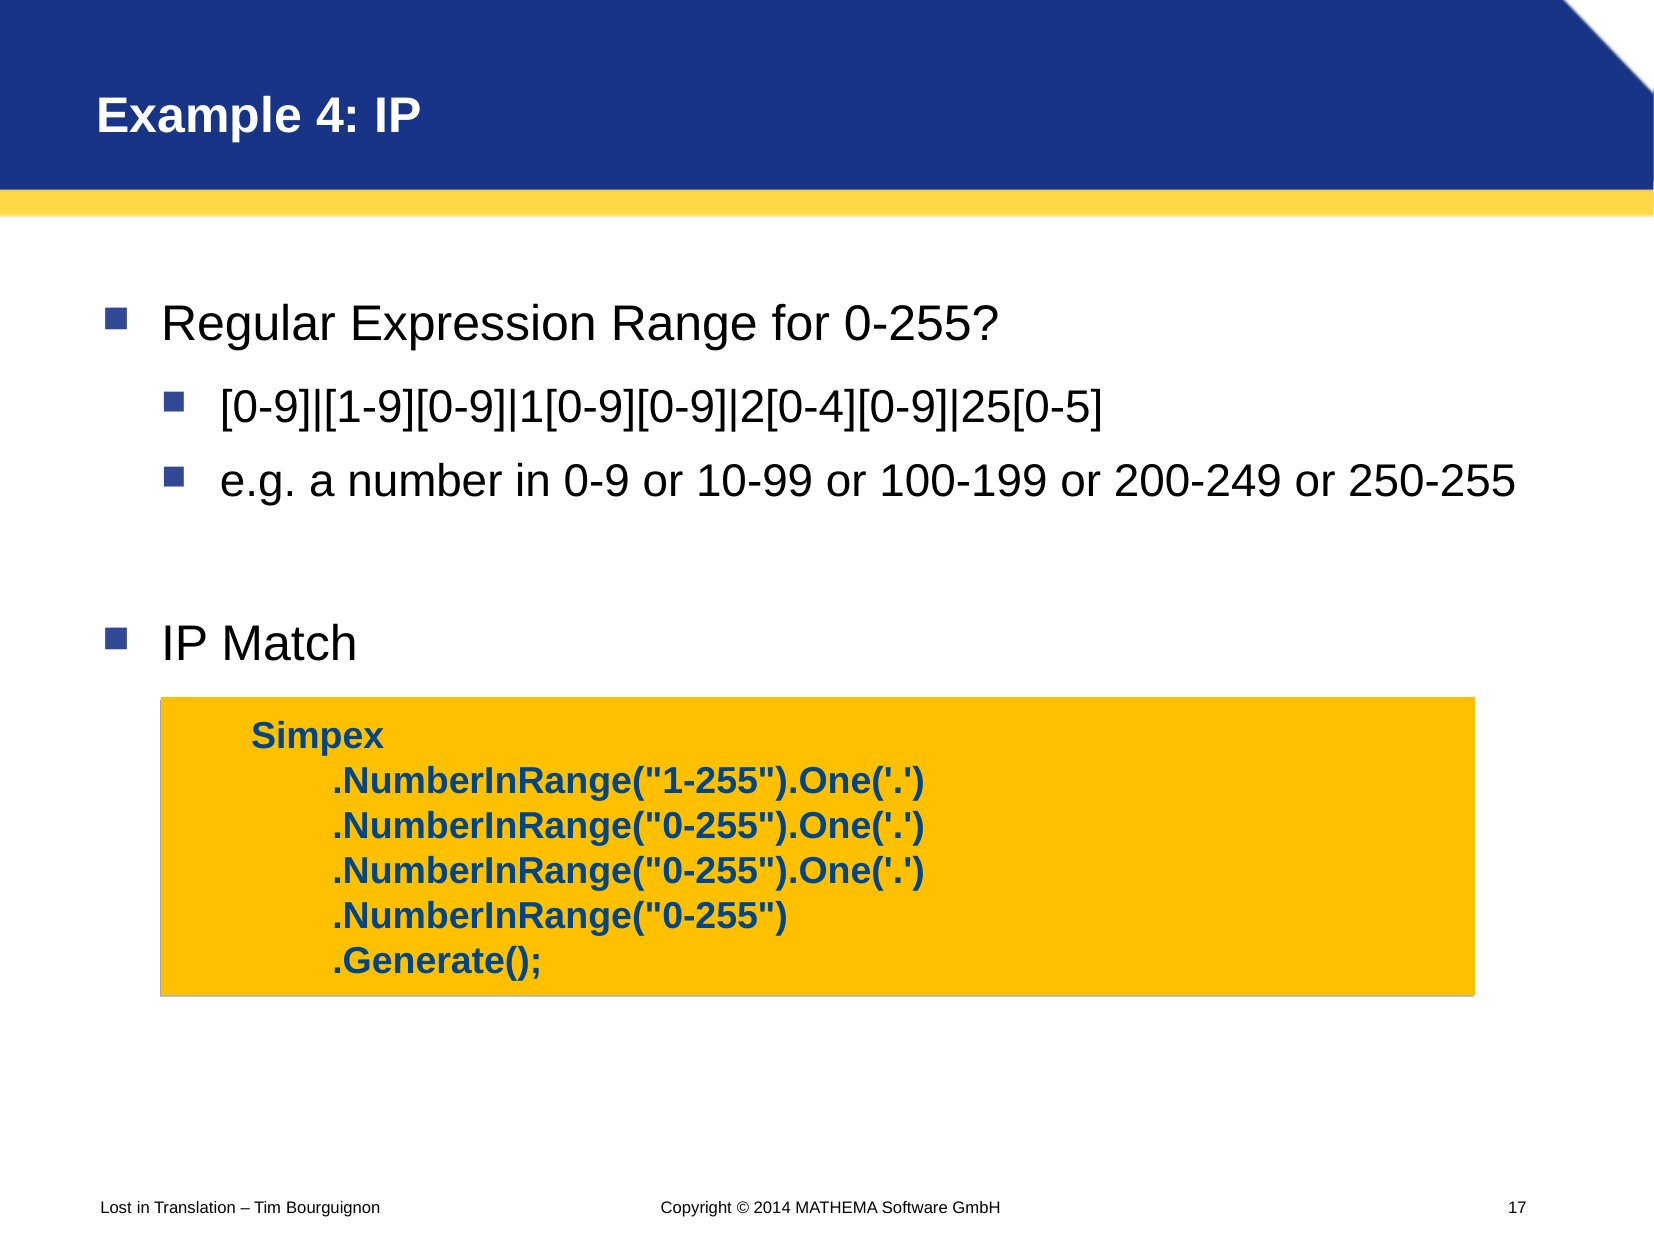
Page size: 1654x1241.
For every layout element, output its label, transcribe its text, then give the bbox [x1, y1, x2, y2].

list Regular Expression Range for 0-255? [0-9]|[1-9][0-9]|1[0-9][0-9]|2[0-4][0-9]|25[0-5] e.g. a number in 0-9 or 10-99 or 100-199 or 200-249 or 250-255 IP Match [101, 295, 1528, 1139]
title Example 4: IP [96, 69, 1168, 162]
picture [0, 0, 1654, 1241]
text_box Simpex .NumberInRange("1-255").One('.') .NumberInRange("0-255").One('.') .NumberInRange("0-255").One('.') .NumberInRange("0-255") .Generate(); [161, 697, 1475, 995]
